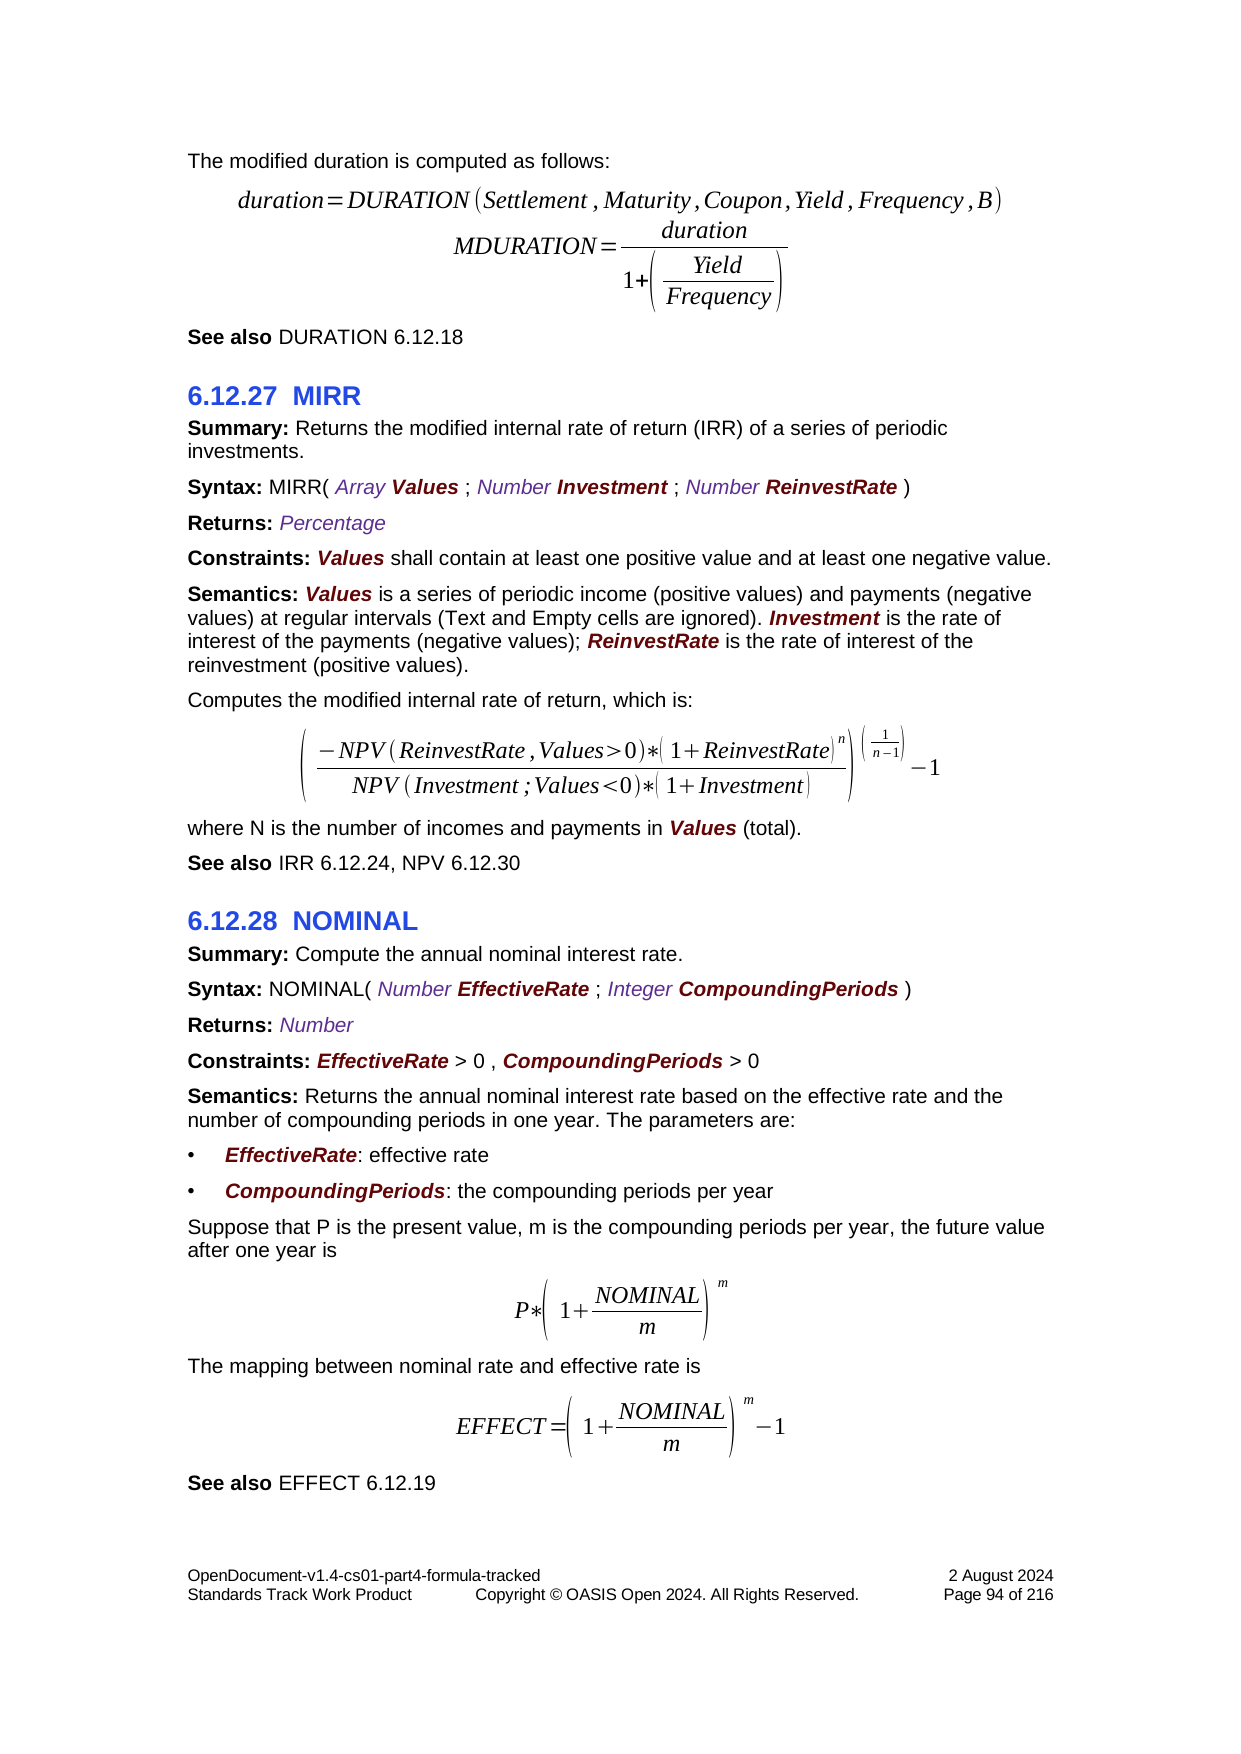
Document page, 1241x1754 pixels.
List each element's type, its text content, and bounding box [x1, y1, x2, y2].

text Semantics: Returns the annual nominal interest rate based on the effective rate and the number of compounding periods in one year. The parameters are: [187, 1085, 1053, 1132]
text Summary: Returns the modified internal rate of return (IRR) of a series of periodic investments. [187, 416, 1053, 463]
text See also DURATION 6.12.18 [187, 326, 1053, 349]
subtitle NOMINAL [187, 906, 1053, 936]
text Syntax: NOMINAL( Number EffectiveRate ; Integer CompoundingPeriods ) [187, 978, 1053, 1001]
subtitle MIRR [187, 380, 1053, 410]
list EffectiveRate: effective rate [187, 1144, 1053, 1167]
text Computes the modified internal rate of return, which is: [187, 689, 1053, 712]
text The modified duration is computed as follows: [187, 150, 1053, 173]
text The mapping between nominal rate and effective rate is [187, 1355, 1053, 1378]
text Summary: Compute the annual nominal interest rate. [187, 942, 1053, 966]
text See also EFFECT 6.12.19 [187, 1471, 1053, 1495]
text Returns: Number [187, 1013, 1053, 1037]
text Constraints: EffectiveRate > 0 , CompoundingPeriods > 0 [187, 1049, 1053, 1073]
text where N is the number of incomes and payments in Values (total). [187, 816, 1053, 839]
text Semantics: Values is a series of periodic income (positive values) and payments (negative values) at regular intervals (Text and Empty cells are ignored). Investment is the rate of interest of the payments (negative values); ReinvestRate is the rate of interest of the reinvestment (positive values). [187, 582, 1053, 677]
text See also IRR 6.12.24, NPV 6.12.30 [187, 852, 1053, 875]
text Constraints: Values shall contain at least one positive value and at least one negative value. [187, 547, 1053, 570]
text Suppose that P is the present value, m is the compounding periods per year, the future value after one year is [187, 1215, 1053, 1262]
text Syntax: MIRR( Array Values ; Number Investment ; Number ReinvestRate ) [187, 476, 1053, 499]
text Returns: Percentage [187, 511, 1053, 535]
list CompoundingPeriods: the compounding periods per year [187, 1179, 1053, 1203]
